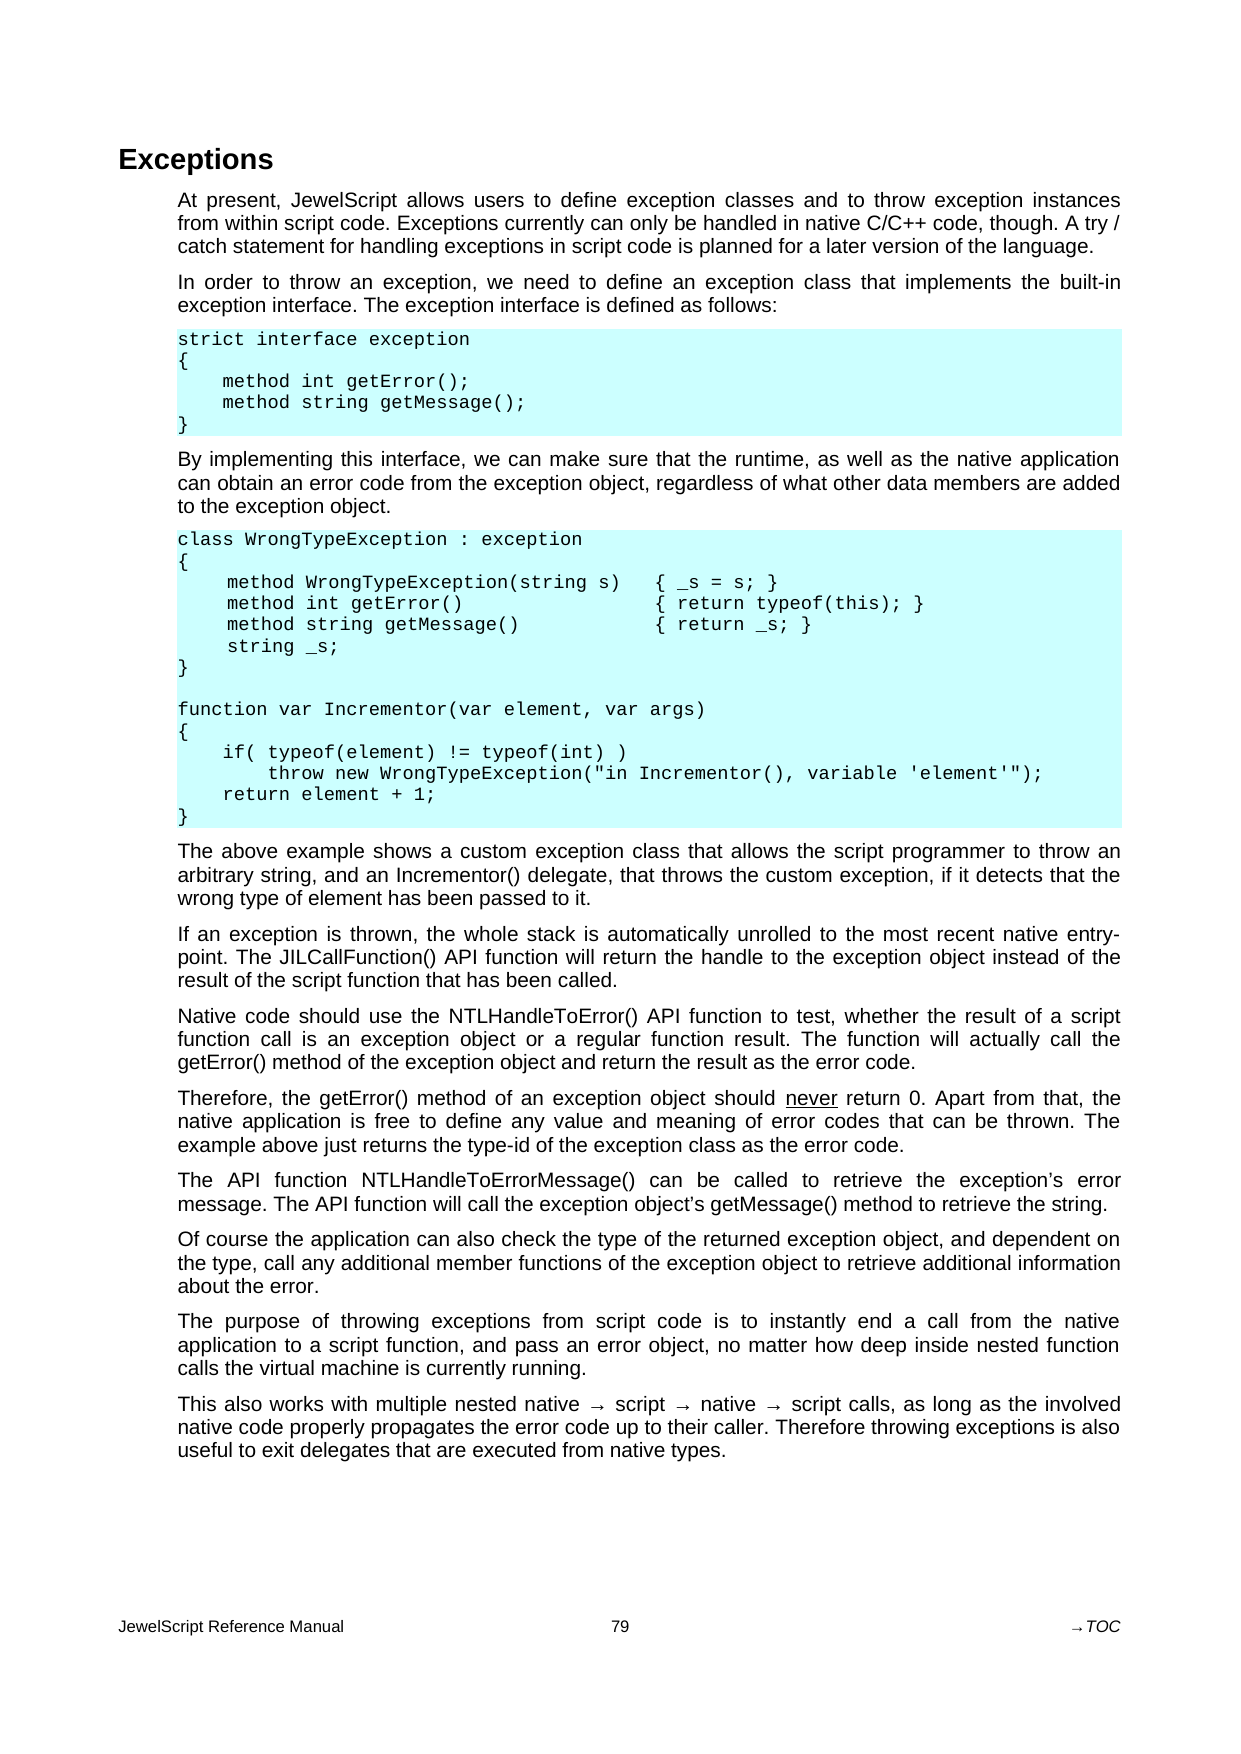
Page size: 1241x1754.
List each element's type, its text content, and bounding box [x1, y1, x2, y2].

text At present, JewelScript allows users to define exception classes and to throw exception instances from within script code. Exceptions currently can only be handled in native C/C++ code, though. A try / catch statement for handling exceptions in script code is planned for a later version of the language. [177, 188, 1122, 258]
text The above example shows a custom exception class that allows the script programmer to throw an arbitrary string, and an Incrementor() delegate, that throws the custom exception, if it detects that the wrong type of element has been passed to it. [177, 840, 1122, 910]
text If an exception is thrown, the whole stack is automatically unrolled to the most recent native entry-point. The JILCallFunction() API function will return the handle to the exception object instead of the result of the script function that has been called. [177, 922, 1122, 992]
text By implementing this interface, we can make sure that the runtime, as well as the native application can obtain an error code from the exception object, regardless of what other data members are added to the exception object. [177, 448, 1122, 518]
text This also works with multiple nested native → script → native → script calls, as long as the involved native code properly propagates the error code up to their caller. Therefore throwing exceptions is also useful to exit delegates that are executed from native types. [177, 1392, 1122, 1462]
text Of course the application can also check the type of the returned exception object, and dependent on the type, call any additional member functions of the exception object to retrieve additional information about the error. [177, 1228, 1122, 1297]
subtitle Exceptions [118, 143, 1122, 176]
text Therefore, the getError() method of an exception object should never return 0. Apart from that, the native application is free to define any value and meaning of error codes that can be thrown. The example above just returns the type-id of the exception class as the error code. [177, 1087, 1122, 1156]
text strict interface exception { method int getError(); method string getMessage(); } [177, 329, 1122, 436]
text The API function NTLHandleToErrorMessage() can be called to retrieve the exception’s error message. The API function will call the exception object’s getMessage() method to retrieve the string. [177, 1169, 1122, 1215]
text Native code should use the NTLHandleToError() API function to test, whether the result of a script function call is an exception object or a regular function result. The function will actually call the getError() method of the exception object and return the result as the error code. [177, 1004, 1122, 1074]
text class WrongTypeException : exception { method WrongTypeException(string s) { _s = s; } method int getError() { return typeof(this); } method string getMessage() { return _s; } string _s; } function var Incrementor(var element, var args) { if( typeof(element) != typeof(int) ) throw new WrongTypeException("in Incrementor(), variable 'element'"); return element + 1; } [177, 530, 1122, 828]
text In order to throw an exception, we need to define an exception class that implements the built-in exception interface. The exception interface is defined as follows: [177, 270, 1122, 317]
text The purpose of throwing exceptions from script code is to instantly end a call from the native application to a script function, and pass an error object, no matter how deep inside nested function calls the virtual machine is currently running. [177, 1310, 1122, 1380]
